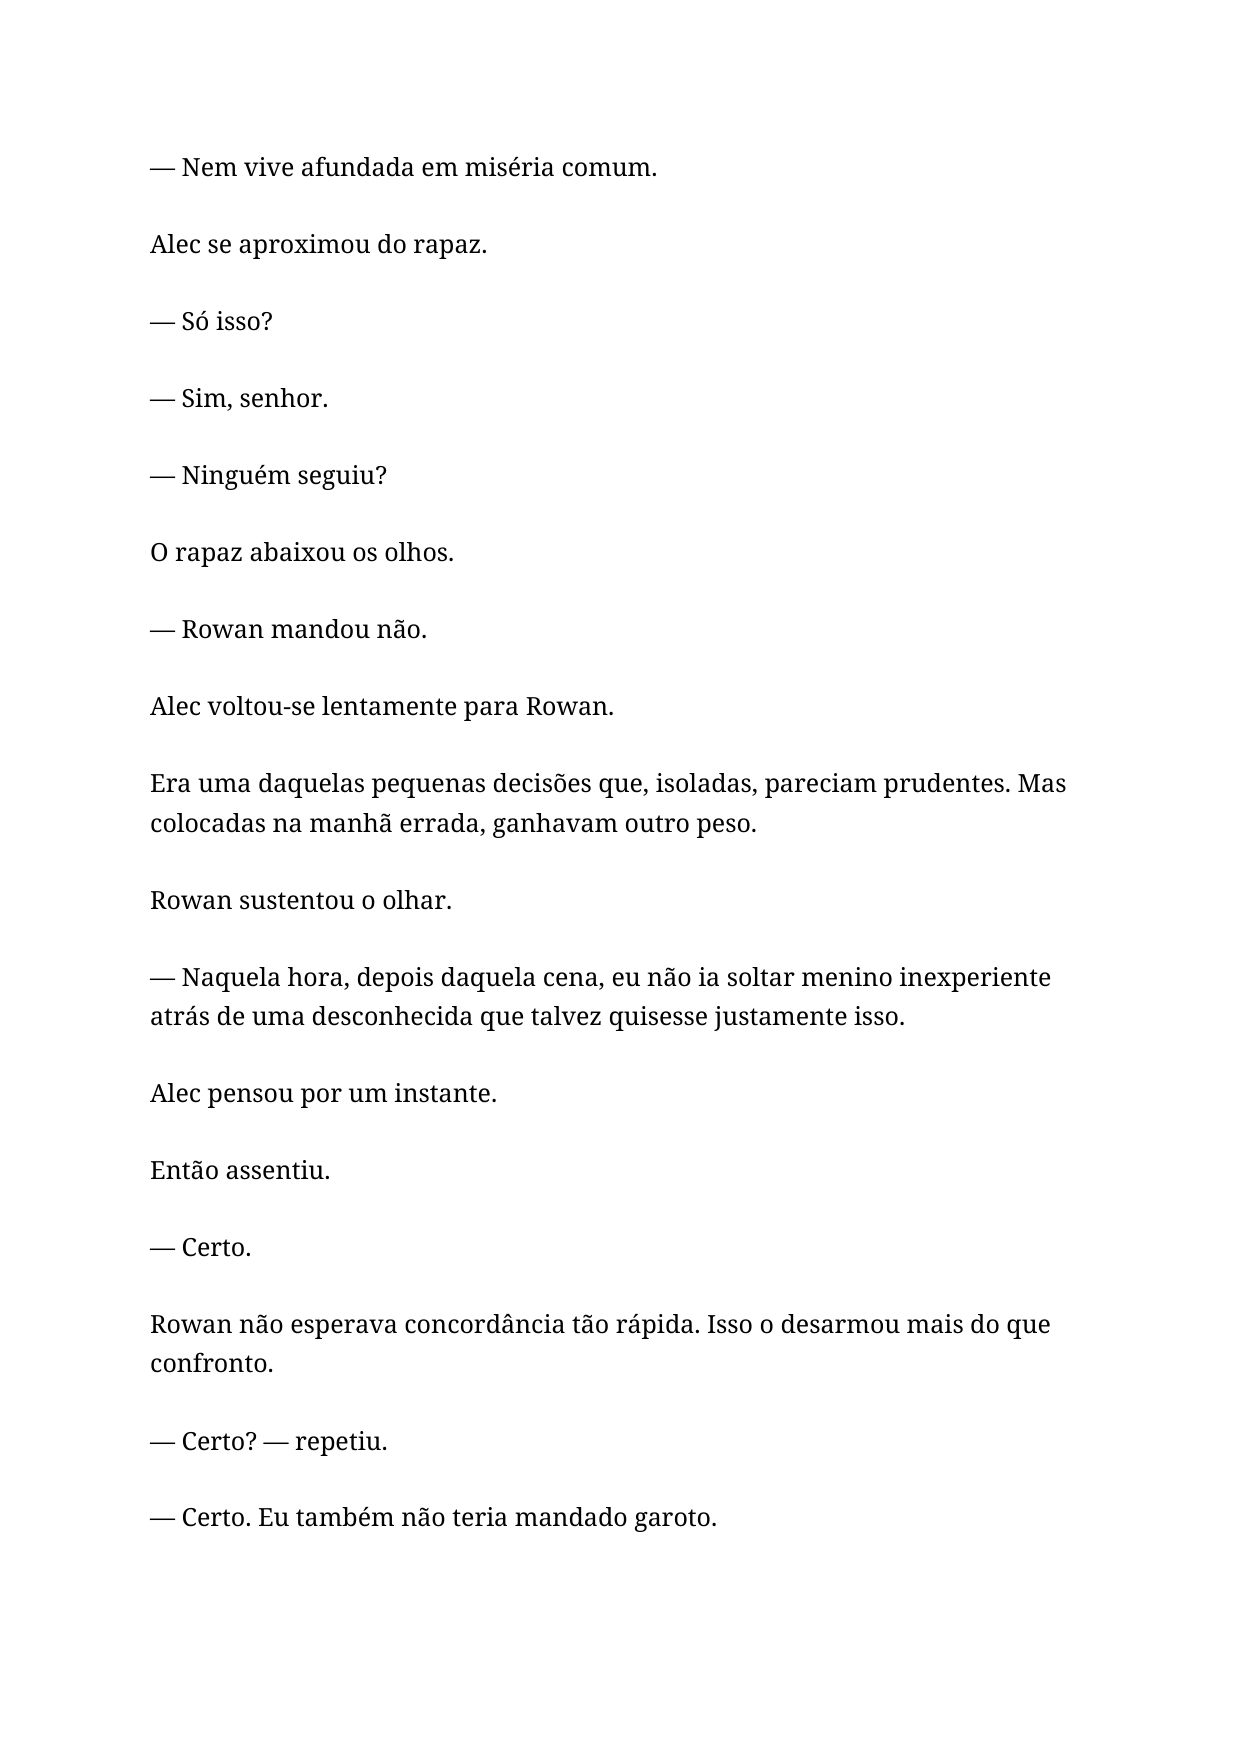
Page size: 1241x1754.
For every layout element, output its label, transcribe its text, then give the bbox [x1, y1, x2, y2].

text Era uma daquelas pequenas decisões que, isoladas, pareciam prudentes. Mas colocadas na manhã errada, ganhavam outro peso. [150, 766, 1090, 839]
text — Só isso? [150, 304, 1090, 338]
text — Certo? — repetiu. [150, 1423, 1090, 1457]
text — Certo. Eu também não teria mandado garoto. [150, 1500, 1090, 1534]
text — Certo. [150, 1230, 1090, 1264]
text — Naquela hora, depois daquela cena, eu não ia soltar menino inexperiente atrás de uma desconhecida que talvez quisesse justamente isso. [150, 959, 1090, 1033]
text O rapaz abaixou os olhos. [150, 535, 1090, 569]
text — Rowan mandou não. [150, 612, 1090, 646]
text Rowan sustentou o olhar. [150, 882, 1090, 916]
text — Sim, senhor. [150, 381, 1090, 415]
text Alec voltou-se lentamente para Rowan. [150, 689, 1090, 723]
text Rowan não esperava concordância tão rápida. Isso o desarmou mais do que confronto. [150, 1307, 1090, 1380]
text Então assentiu. [150, 1153, 1090, 1187]
text Alec pensou por um instante. [150, 1076, 1090, 1110]
text — Nem vive afundada em miséria comum. [150, 150, 1090, 184]
text Alec se aproximou do rapaz. [150, 227, 1090, 261]
text — Ninguém seguiu? [150, 458, 1090, 492]
